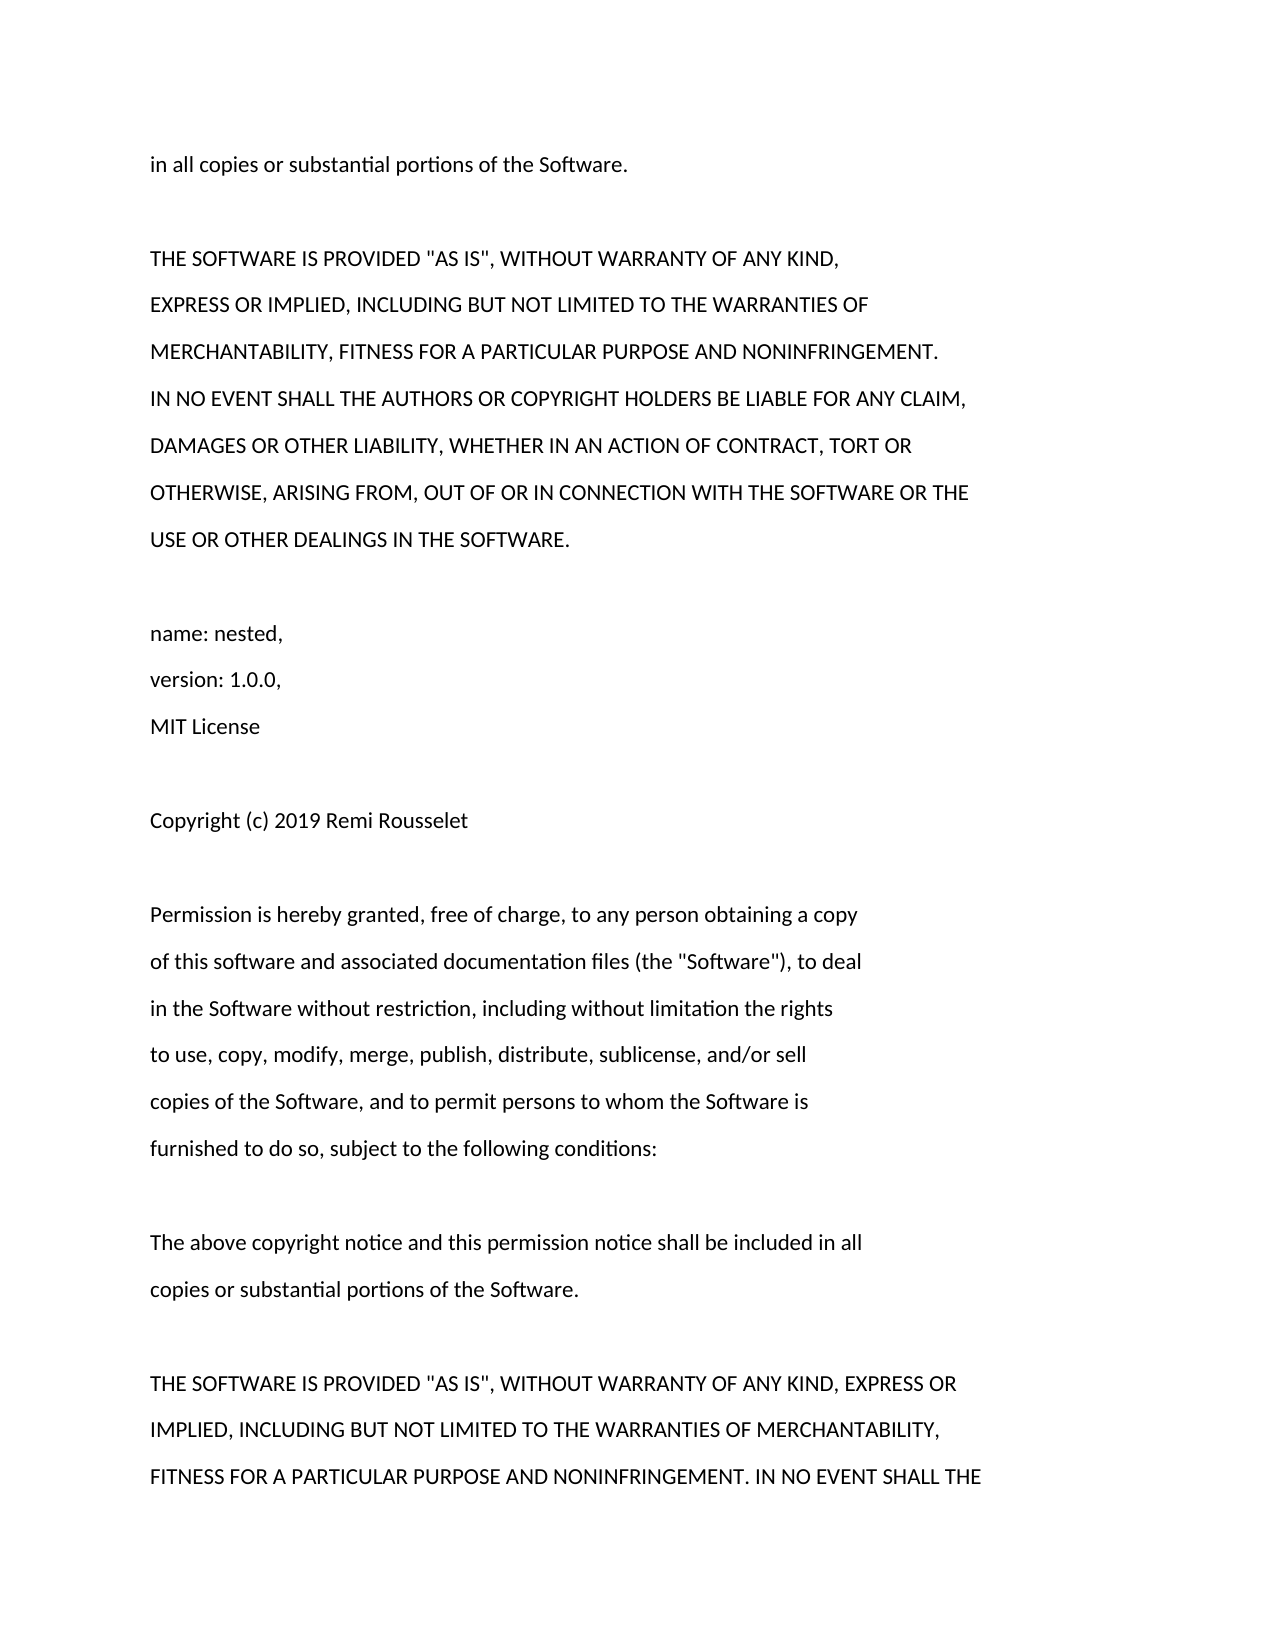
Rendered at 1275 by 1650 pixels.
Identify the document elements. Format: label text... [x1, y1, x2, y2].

text OTHERWISE, ARISING FROM, OUT OF OR IN CONNECTION WITH THE SOFTWARE OR THE [150, 478, 1125, 506]
text name: nested, [150, 619, 1125, 647]
text of this software and associated documentation files (the "Software"), to deal [150, 947, 1125, 975]
text in all copies or substantial portions of the Software. [150, 150, 1125, 178]
text Permission is hereby granted, free of charge, to any person obtaining a copy [150, 900, 1125, 928]
text copies of the Software, and to permit persons to whom the Software is [150, 1087, 1125, 1116]
text furnished to do so, subject to the following conditions: [150, 1134, 1125, 1162]
text version: 1.0.0, [150, 666, 1125, 694]
text FITNESS FOR A PARTICULAR PURPOSE AND NONINFRINGEMENT. IN NO EVENT SHALL THE [150, 1462, 1125, 1491]
text The above copyright notice and this permission notice shall be included in all [150, 1228, 1125, 1256]
text IN NO EVENT SHALL THE AUTHORS OR COPYRIGHT HOLDERS BE LIABLE FOR ANY CLAIM, [150, 384, 1125, 412]
text in the Software without restriction, including without limitation the rights [150, 994, 1125, 1022]
text MERCHANTABILITY, FITNESS FOR A PARTICULAR PURPOSE AND NONINFRINGEMENT. [150, 337, 1125, 366]
text THE SOFTWARE IS PROVIDED "AS IS", WITHOUT WARRANTY OF ANY KIND, [150, 244, 1125, 272]
text copies or substantial portions of the Software. [150, 1275, 1125, 1303]
text USE OR OTHER DEALINGS IN THE SOFTWARE. [150, 525, 1125, 553]
text THE SOFTWARE IS PROVIDED "AS IS", WITHOUT WARRANTY OF ANY KIND, EXPRESS OR [150, 1369, 1125, 1397]
text IMPLIED, INCLUDING BUT NOT LIMITED TO THE WARRANTIES OF MERCHANTABILITY, [150, 1416, 1125, 1444]
text to use, copy, modify, merge, publish, distribute, sublicense, and/or sell [150, 1041, 1125, 1069]
text MIT License [150, 712, 1125, 741]
text DAMAGES OR OTHER LIABILITY, WHETHER IN AN ACTION OF CONTRACT, TORT OR [150, 431, 1125, 459]
text Copyright (c) 2019 Remi Rousselet [150, 806, 1125, 834]
text EXPRESS OR IMPLIED, INCLUDING BUT NOT LIMITED TO THE WARRANTIES OF [150, 291, 1125, 319]
